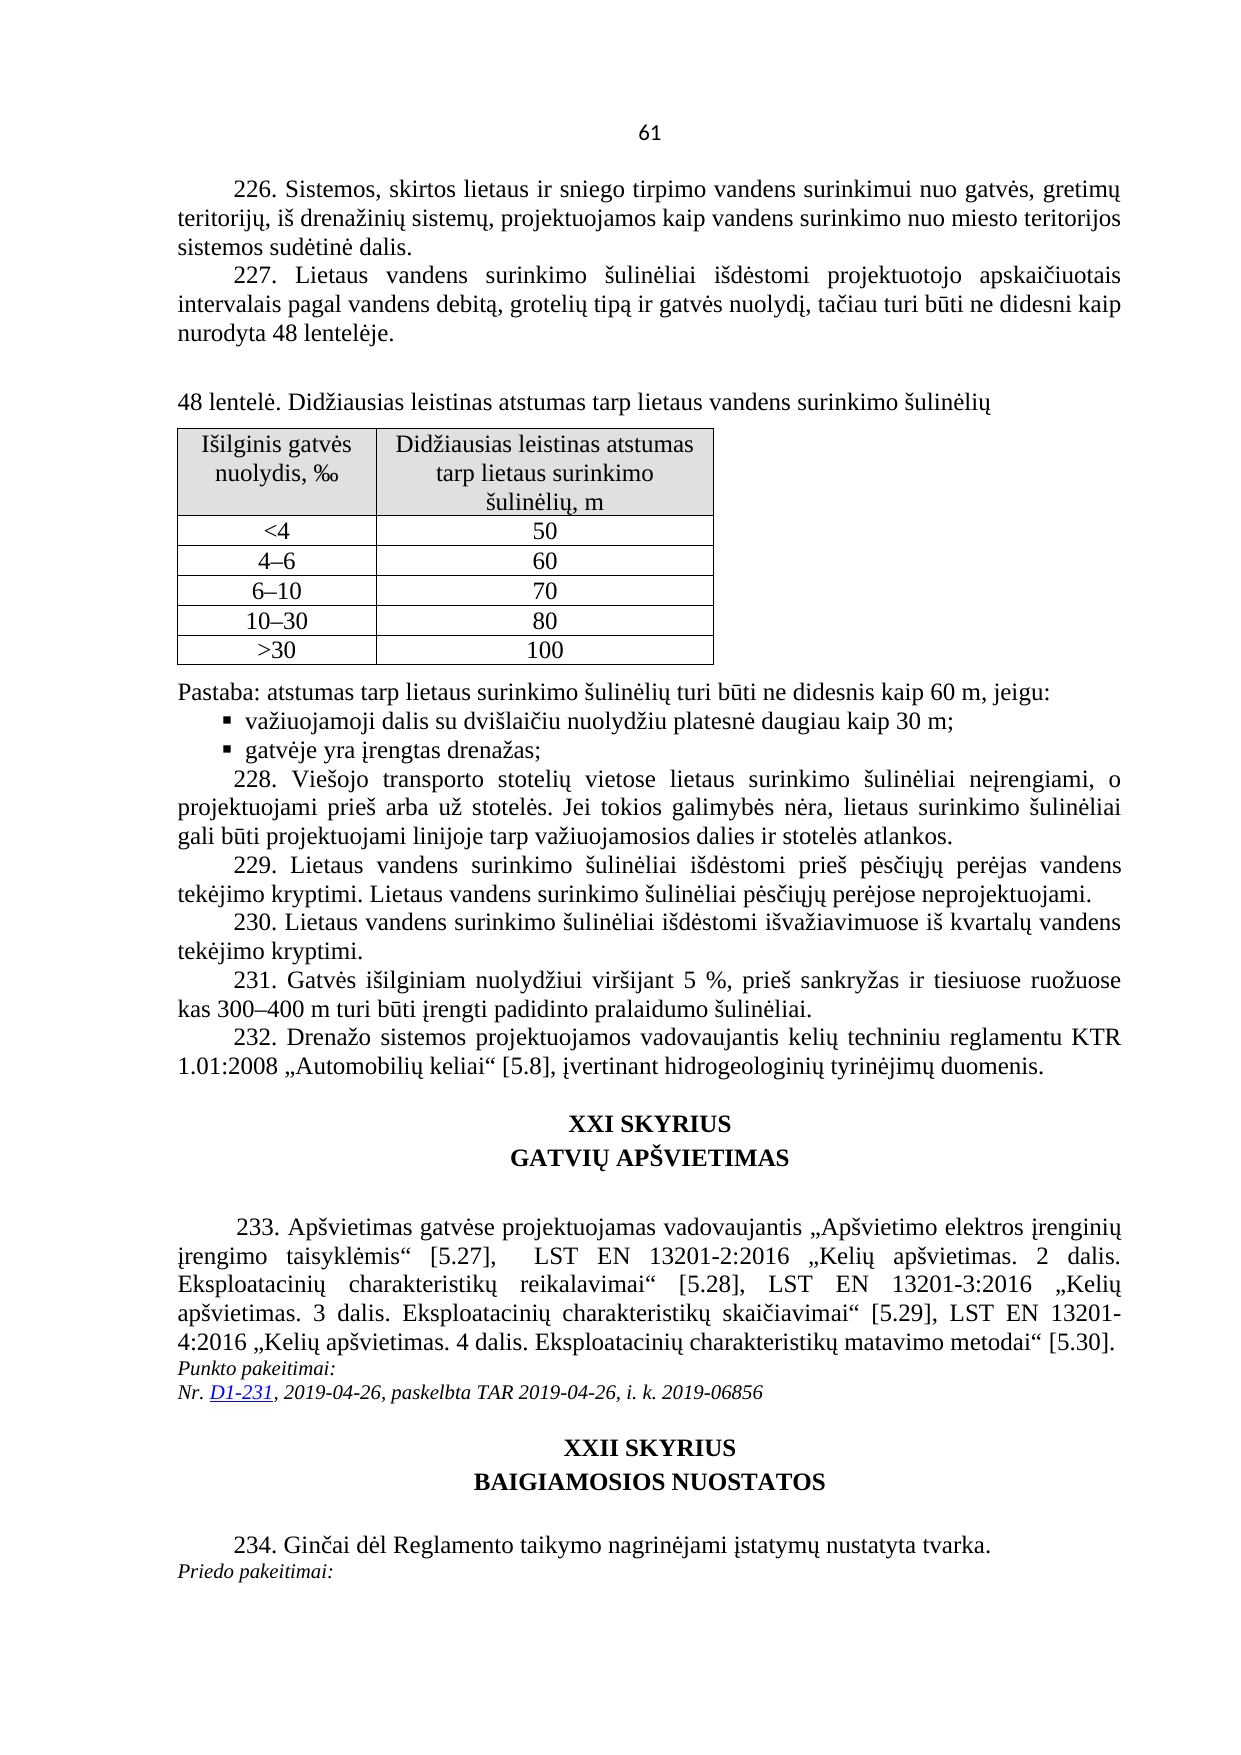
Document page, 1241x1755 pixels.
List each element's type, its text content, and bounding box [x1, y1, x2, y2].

text 231. Gatvės išilginiam nuolydžiui viršijant 5 %, prieš sankryžas ir tiesiuose ruožuose kas 300–400 m turi būti įrengti padidinto pralaidumo šulinėliai. [177, 965, 1122, 1022]
table_cell >30 [178, 636, 376, 664]
text XXII SKYRIUS [177, 1433, 1122, 1461]
text Nr. D1-231, 2019-04-26, paskelbta TAR 2019-04-26, i. k. 2019-06856 [177, 1380, 1122, 1404]
text 233. Apšvietimas gatvėse projektuojamas vadovaujantis „Apšvietimo elektros įrenginių įrengimo taisyklėmis“ [5.27], LST EN 13201-2:2016 „Kelių apšvietimas. 2 dalis. Eksploatacinių charakteristikų reikalavimai“ [5.28], LST EN 13201-3:2016 „Kelių apšvietimas. 3 dalis. Eksploatacinių charakteristikų skaičiavimai“ [5.29], LST EN 13201-4:2016 „Kelių apšvietimas. 4 dalis. Eksploatacinių charakteristikų matavimo metodai“ [5.30]. [177, 1212, 1122, 1356]
table_cell 4–6 [178, 546, 376, 575]
table_header Didžiausias leistinas atstumas tarp lietaus surinkimo šulinėlių, m [377, 429, 713, 515]
table_header Išilginis gatvės nuolydis, ‰ [178, 429, 376, 515]
text 227. Lietaus vandens surinkimo šulinėliai išdėstomi projektuotojo apskaičiuotais intervalais pagal vandens debitą, grotelių tipą ir gatvės nuolydį, tačiau turi būti ne didesni kaip nurodyta 48 lentelėje. [177, 260, 1122, 347]
text 229. Lietaus vandens surinkimo šulinėliai išdėstomi prieš pėsčiųjų perėjas vandens tekėjimo kryptimi. Lietaus vandens surinkimo šulinėliai pėsčiųjų perėjose neprojektuojami. [177, 850, 1122, 907]
text XXI SKYRIUS [177, 1109, 1122, 1137]
table_cell 60 [377, 546, 713, 575]
text baigiamosios nuostatos [177, 1467, 1122, 1496]
text 228. Viešojo transporto stotelių vietose lietaus surinkimo šulinėliai neįrengiami, o projektuojami prieš arba už stotelės. Jei tokios galimybės nėra, lietaus surinkimo šulinėliai gali būti projektuojami linijoje tarp važiuojamosios dalies ir stotelės atlankos. [177, 764, 1122, 850]
text važiuojamoji dalis su dvišlaičiu nuolydžiu platesnė daugiau kaip 30 m; [221, 706, 1122, 735]
table_cell 50 [377, 516, 713, 545]
table_cell 6–10 [178, 576, 376, 605]
text 48 lentelė. Didžiausias leistinas atstumas tarp lietaus vandens surinkimo šulinėlių [177, 387, 1122, 416]
table_cell <4 [178, 516, 376, 545]
table_cell 10–30 [178, 606, 376, 634]
text 230. Lietaus vandens surinkimo šulinėliai išdėstomi išvažiavimuose iš kvartalų vandens tekėjimo kryptimi. [177, 907, 1122, 965]
text Priedo pakeitimai: [177, 1559, 1122, 1583]
text Punkto pakeitimai: [177, 1356, 1122, 1380]
text gatvėje yra įrengtas drenažas; [221, 735, 1122, 764]
text 226. Sistemos, skirtos lietaus ir sniego tirpimo vandens surinkimui nuo gatvės, gretimų teritorijų, iš drenažinių sistemų, projektuojamos kaip vandens surinkimo nuo miesto teritorijos sistemos sudėtinė dalis. [177, 174, 1122, 260]
text 232. Drenažo sistemos projektuojamos vadovaujantis kelių techniniu reglamentu KTR 1.01:2008 „Automobilių keliai“ [5.8], įvertinant hidrogeologinių tyrinėjimų duomenis. [177, 1022, 1122, 1080]
text Pastaba: atstumas tarp lietaus surinkimo šulinėlių turi būti ne didesnis kaip 60 m, jeigu: [177, 677, 1122, 706]
text GATVIŲ APŠVIETIMAS [177, 1143, 1122, 1172]
table_cell 70 [377, 576, 713, 605]
table_cell 80 [377, 606, 713, 634]
table_cell 100 [377, 636, 713, 664]
text 234. Ginčai dėl Reglamento taikymo nagrinėjami įstatymų nustatyta tvarka. [177, 1530, 1122, 1559]
